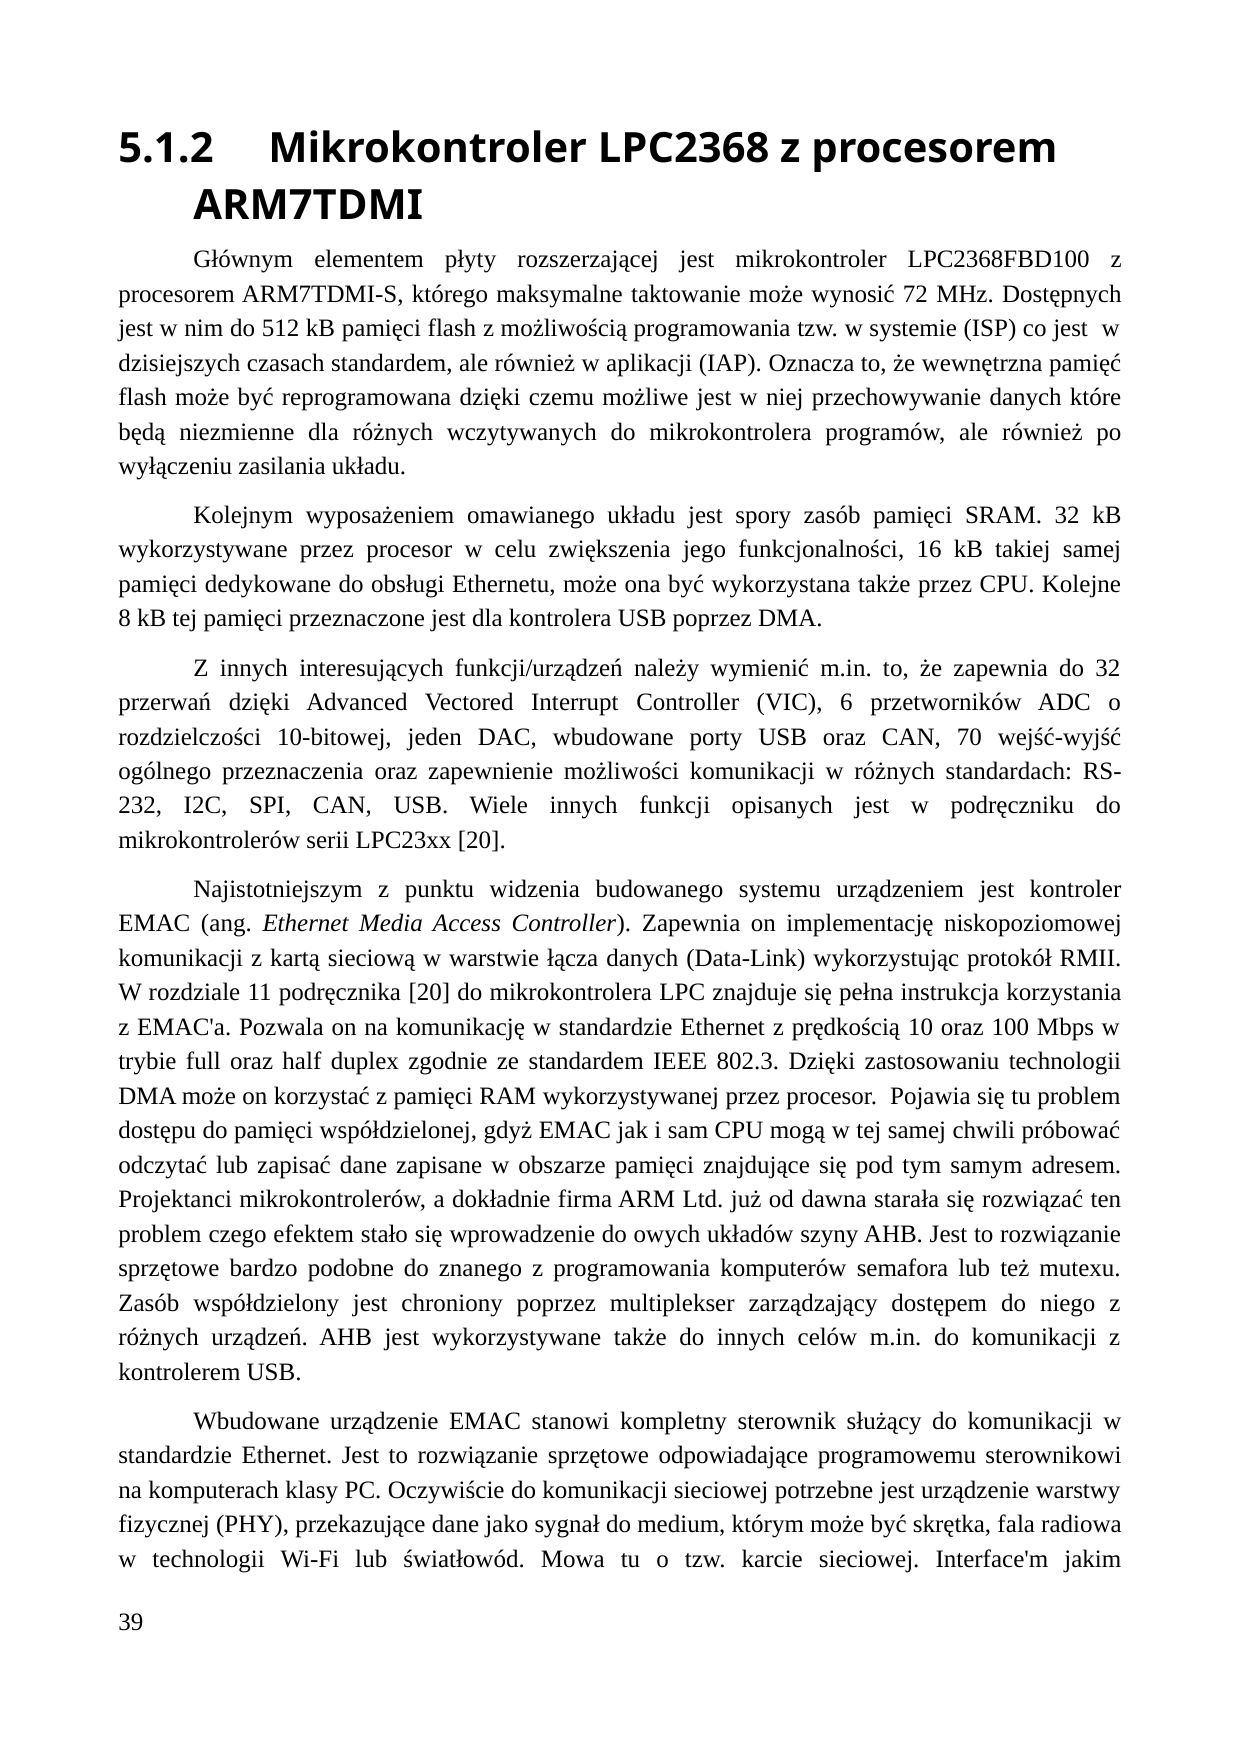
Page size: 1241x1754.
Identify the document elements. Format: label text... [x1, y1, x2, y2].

text Kolejnym wyposażeniem omawianego układu jest spory zasób pamięci SRAM. 32 kB wykorzystywane przez procesor w celu zwiększenia jego funkcjonalności, 16 kB takiej samej pamięci dedykowane do obsługi Ethernetu, może ona być wykorzystana także przez CPU. Kolejne 8 kB tej pamięci przeznaczone jest dla kontrolera USB poprzez DMA. [118, 500, 1122, 632]
text Z innych interesujących funkcji/urządzeń należy wymienić m.in. to, że zapewnia do 32 przerwań dzięki Advanced Vectored Interrupt Controller (VIC), 6 przetworników ADC o rozdzielczości 10-bitowej, jeden DAC, wbudowane porty USB oraz CAN, 70 wejść-wyjść ogólnego przeznaczenia oraz zapewnienie możliwości komunikacji w różnych standardach: RS-232, I2C, SPI, CAN, USB. Wiele innych funkcji opisanych jest w podręczniku do mikrokontrolerów serii LPC23xx [20]. [118, 653, 1122, 854]
text Głównym elementem płyty rozszerzającej jest mikrokontroler LPC2368FBD100 z procesorem ARM7TDMI-S, którego maksymalne taktowanie może wynosić 72 MHz. Dostępnych jest w nim do 512 kB pamięci flash z możliwością programowania tzw. w systemie (ISP) co jest w dzisiejszych czasach standardem, ale również w aplikacji (IAP). Oznacza to, że wewnętrzna pamięć flash może być reprogramowana dzięki czemu możliwe jest w niej przechowywanie danych które będą niezmienne dla różnych wczytywanych do mikrokontrolera programów, ale również po wyłączeniu zasilania układu. [118, 244, 1122, 480]
text Wbudowane urządzenie EMAC stanowi kompletny sterownik służący do komunikacji w standardzie Ethernet. Jest to rozwiązanie sprzętowe odpowiadające programowemu sterownikowi na komputerach klasy PC. Oczywiście do komunikacji sieciowej potrzebne jest urządzenie warstwy fizycznej (PHY), przekazujące dane jako sygnał do medium, którym może być skrętka, fala radiowa w technologii Wi-Fi lub światłowód. Mowa tu o tzw. karcie sieciowej. Interface'm jakim [118, 1406, 1122, 1572]
subtitle Mikrokontroler LPC2368 z procesorem ARM7TDMI [118, 118, 1122, 232]
text Najistotniejszym z punktu widzenia budowanego systemu urządzeniem jest kontroler EMAC (ang. Ethernet Media Access Controller). Zapewnia on implementację niskopoziomowej komunikacji z kartą sieciową w warstwie łącza danych (Data-Link) wykorzystując protokół RMII. W rozdziale 11 podręcznika [20] do mikrokontrolera LPC znajduje się pełna instrukcja korzystania z EMAC'a. Pozwala on na komunikację w standardzie Ethernet z prędkością 10 oraz 100 Mbps w trybie full oraz half duplex zgodnie ze standardem IEEE 802.3. Dzięki zastosowaniu technologii DMA może on korzystać z pamięci RAM wykorzystywanej przez procesor. Pojawia się tu problem dostępu do pamięci współdzielonej, gdyż EMAC jak i sam CPU mogą w tej samej chwili próbować odczytać lub zapisać dane zapisane w obszarze pamięci znajdujące się pod tym samym adresem. Projektanci mikrokontrolerów, a dokładnie firma ARM Ltd. już od dawna starała się rozwiązać ten problem czego efektem stało się wprowadzenie do owych układów szyny AHB. Jest to rozwiązanie sprzętowe bardzo podobne do znanego z programowania komputerów semafora lub też mutexu. Zasób współdzielony jest chroniony poprzez multiplekser zarządzający dostępem do niego z różnych urządzeń. AHB jest wykorzystywane także do innych celów m.in. do komunikacji z kontrolerem USB. [118, 874, 1122, 1386]
